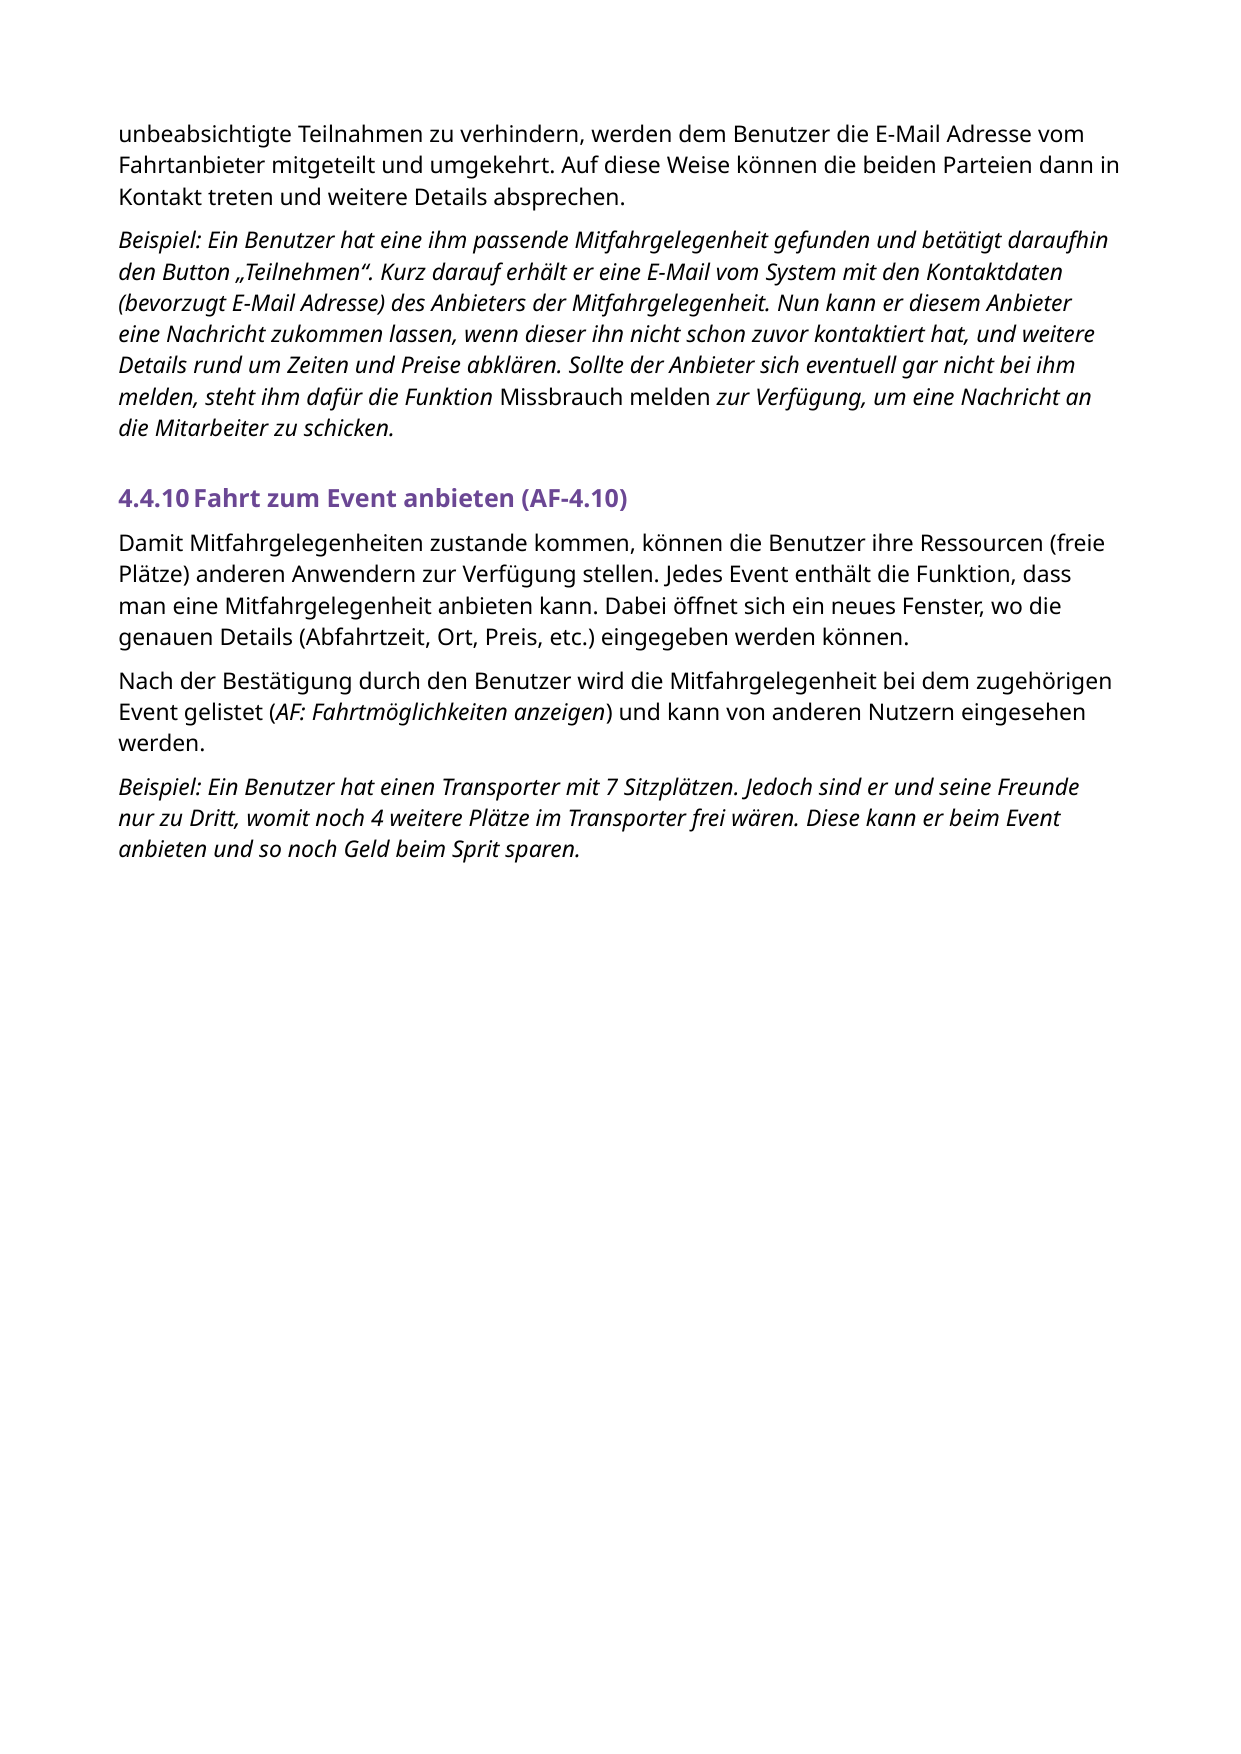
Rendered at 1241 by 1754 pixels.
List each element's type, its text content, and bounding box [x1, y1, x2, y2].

text Beispiel: Ein Benutzer hat einen Transporter mit 7 Sitzplätzen. Jedoch sind er und seine Freunde nur zu Dritt, womit noch 4 weitere Plätze im Transporter frei wären. Diese kann er beim Event anbieten und so noch Geld beim Sprit sparen. [118, 771, 1122, 865]
text Damit Mitfahrgelegenheiten zustande kommen, können die Benutzer ihre Ressourcen (freie Plätze) anderen Anwendern zur Verfügung stellen. Jedes Event enthält die Funktion, dass man eine Mitfahrgelegenheit anbieten kann. Dabei öffnet sich ein neues Fenster, wo die genauen Details (Abfahrtzeit, Ort, Preis, etc.) eingegeben werden können. [118, 527, 1122, 652]
text unbeabsichtigte Teilnahmen zu verhindern, werden dem Benutzer die E-Mail Adresse vom Fahrtanbieter mitgeteilt und umgekehrt. Auf diese Weise können die beiden Parteien dann in Kontakt treten und weitere Details absprechen. [118, 118, 1122, 212]
text Nach der Bestätigung durch den Benutzer wird die Mitfahrgelegenheit bei dem zugehörigen Event gelistet (AF: Fahrtmöglichkeiten anzeigen) und kann von anderen Nutzern eingesehen werden. [118, 665, 1122, 758]
subtitle Fahrt zum Event anbieten (AF-4.10) [118, 481, 1122, 515]
text Beispiel: Ein Benutzer hat eine ihm passende Mitfahrgelegenheit gefunden und betätigt daraufhin den Button „Teilnehmen“. Kurz darauf erhält er eine E-Mail vom System mit den Kontaktdaten (bevorzugt E-Mail Adresse) des Anbieters der Mitfahrgelegenheit. Nun kann er diesem Anbieter eine Nachricht zukommen lassen, wenn dieser ihn nicht schon zuvor kontaktiert hat, und weitere Details rund um Zeiten und Preise abklären. Sollte der Anbieter sich eventuell gar nicht bei ihm melden, steht ihm dafür die Funktion Missbrauch melden zur Verfügung, um eine Nachricht an die Mitarbeiter zu schicken. [118, 224, 1122, 443]
